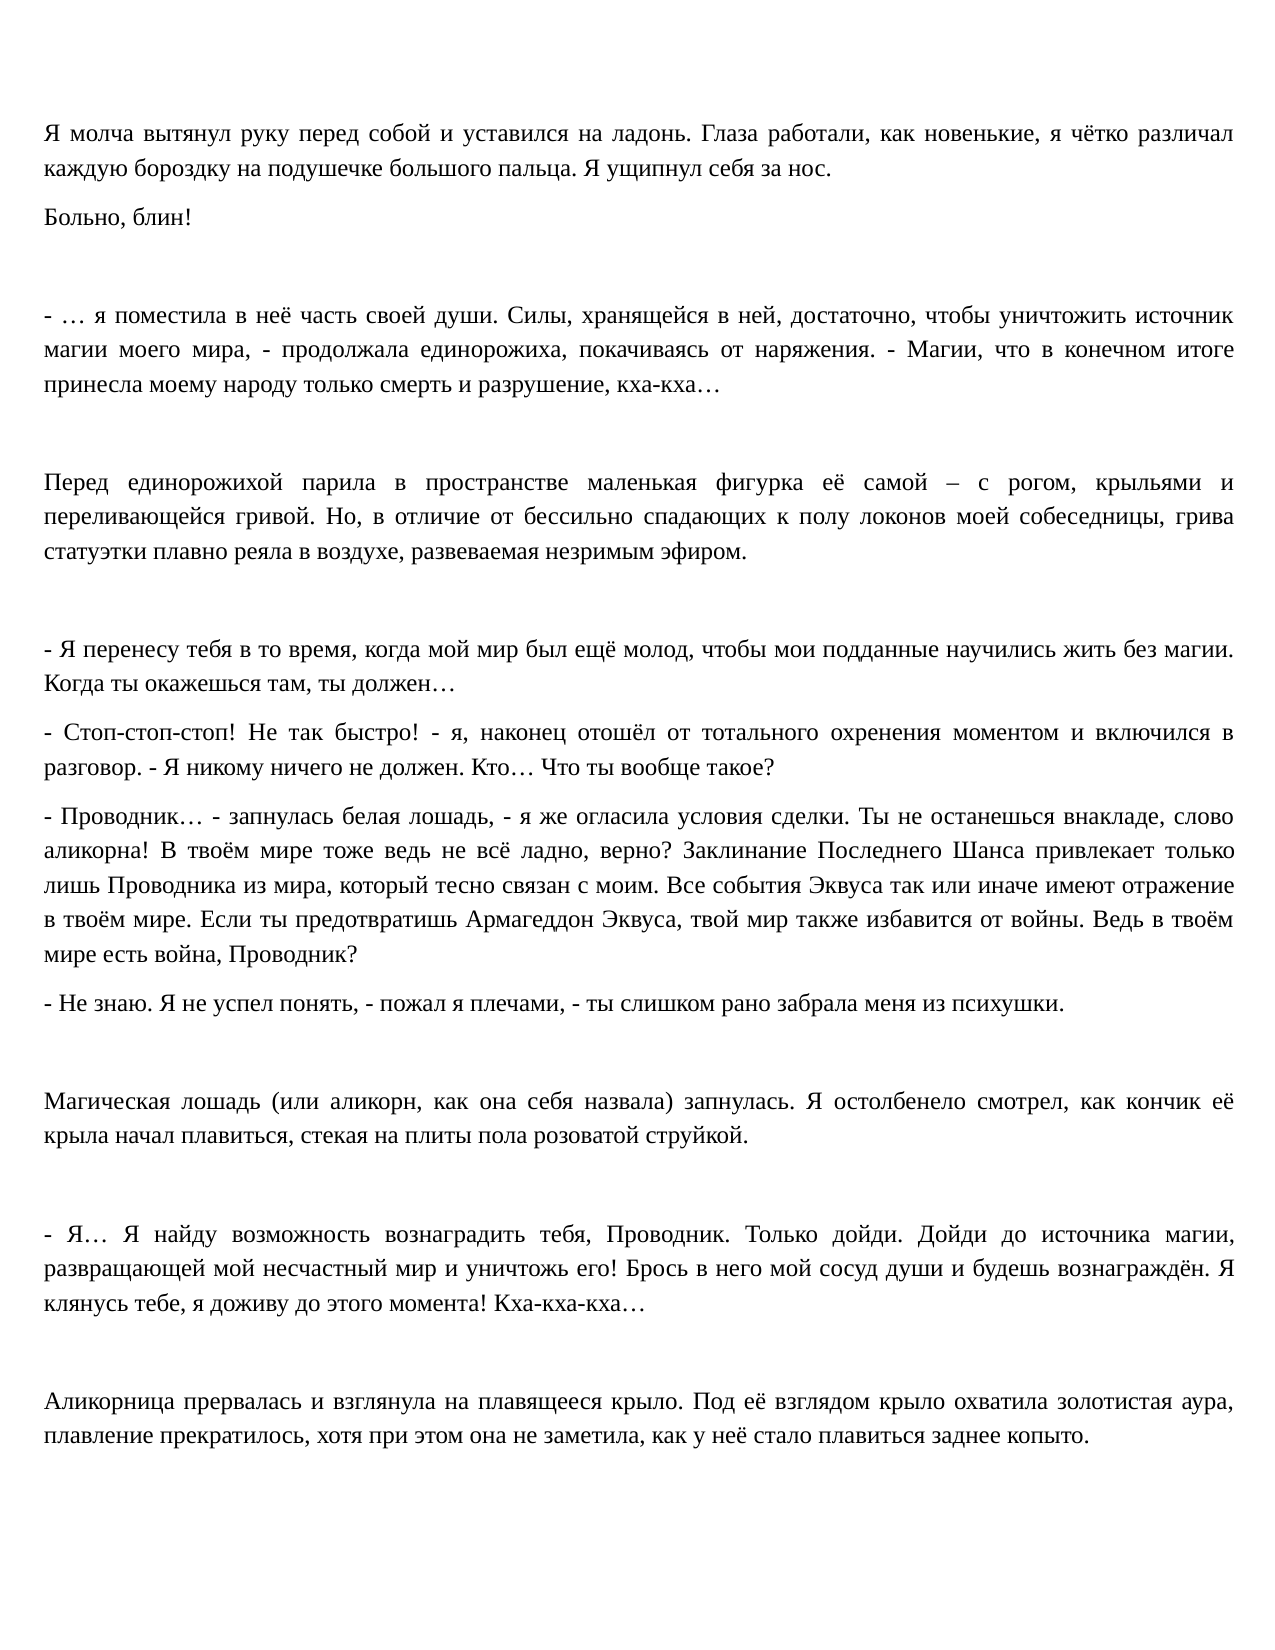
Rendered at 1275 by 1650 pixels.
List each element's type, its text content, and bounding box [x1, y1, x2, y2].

text Аликорница прервалась и взглянула на плавящееся крыло. Под её взглядом крыло охватила золотистая аура, плавление прекратилось, хотя при этом она не заметила, как у неё стало плавиться заднее копыто. [44, 1386, 1236, 1449]
text - Стоп-стоп-стоп! Не так быстро! - я, наконец отошёл от тотального охренения моментом и включился в разговор. - Я никому ничего не должен. Кто… Что ты вообще такое? [44, 717, 1236, 781]
text - Проводник… - запнулась белая лошадь, - я же огласила условия сделки. Ты не останешься внакладе, слово аликорна! В твоём мире тоже ведь не всё ладно, верно? Заклинание Последнего Шанса привлекает только лишь Проводника из мира, который тесно связан с моим. Все события Эквуса так или иначе имеют отражение в твоём мире. Если ты предотвратишь Армагеддон Эквуса, твой мир также избавится от войны. Ведь в твоём мире есть война, Проводник? [44, 801, 1236, 968]
text - Я… Я найду возможность вознаградить тебя, Проводник. Только дойди. Дойди до источника магии, развращающей мой несчастный мир и уничтожь его! Брось в него мой сосуд души и будешь вознаграждён. Я клянусь тебе, я доживу до этого момента! Кха-кха-кха… [44, 1219, 1236, 1316]
text - Я перенесу тебя в то время, когда мой мир был ещё молод, чтобы мои подданные научились жить без магии. Когда ты окажешься там, ты должен… [44, 634, 1236, 697]
text - … я поместила в неё часть своей души. Силы, хранящейся в ней, достаточно, чтобы уничтожить источник магии моего мира, - продолжала единорожиха, покачиваясь от наряжения. - Магии, что в конечном итоге принесла моему народу только смерть и разрушение, кха-кха… [44, 300, 1236, 397]
text Магическая лошадь (или аликорн, как она себя назвала) запнулась. Я остолбенело смотрел, как кончик её крыла начал плавиться, стекая на плиты пола розоватой струйкой. [44, 1086, 1236, 1149]
text - Не знаю. Я не успел понять, - пожал я плечами, - ты слишком рано забрала меня из психушки. [44, 988, 1236, 1017]
text Перед единорожихой парила в пространстве маленькая фигурка её самой – с рогом, крыльями и переливающейся гривой. Но, в отличие от бессильно спадающих к полу локонов моей собеседницы, грива статуэтки плавно реяла в воздухе, развеваемая незримым эфиром. [44, 467, 1236, 564]
text Больно, блин! [44, 202, 1236, 230]
text Я молча вытянул руку перед собой и уставился на ладонь. Глаза работали, как новенькие, я чётко различал каждую бороздку на подушечке большого пальца. Я ущипнул себя за нос. [44, 118, 1236, 181]
